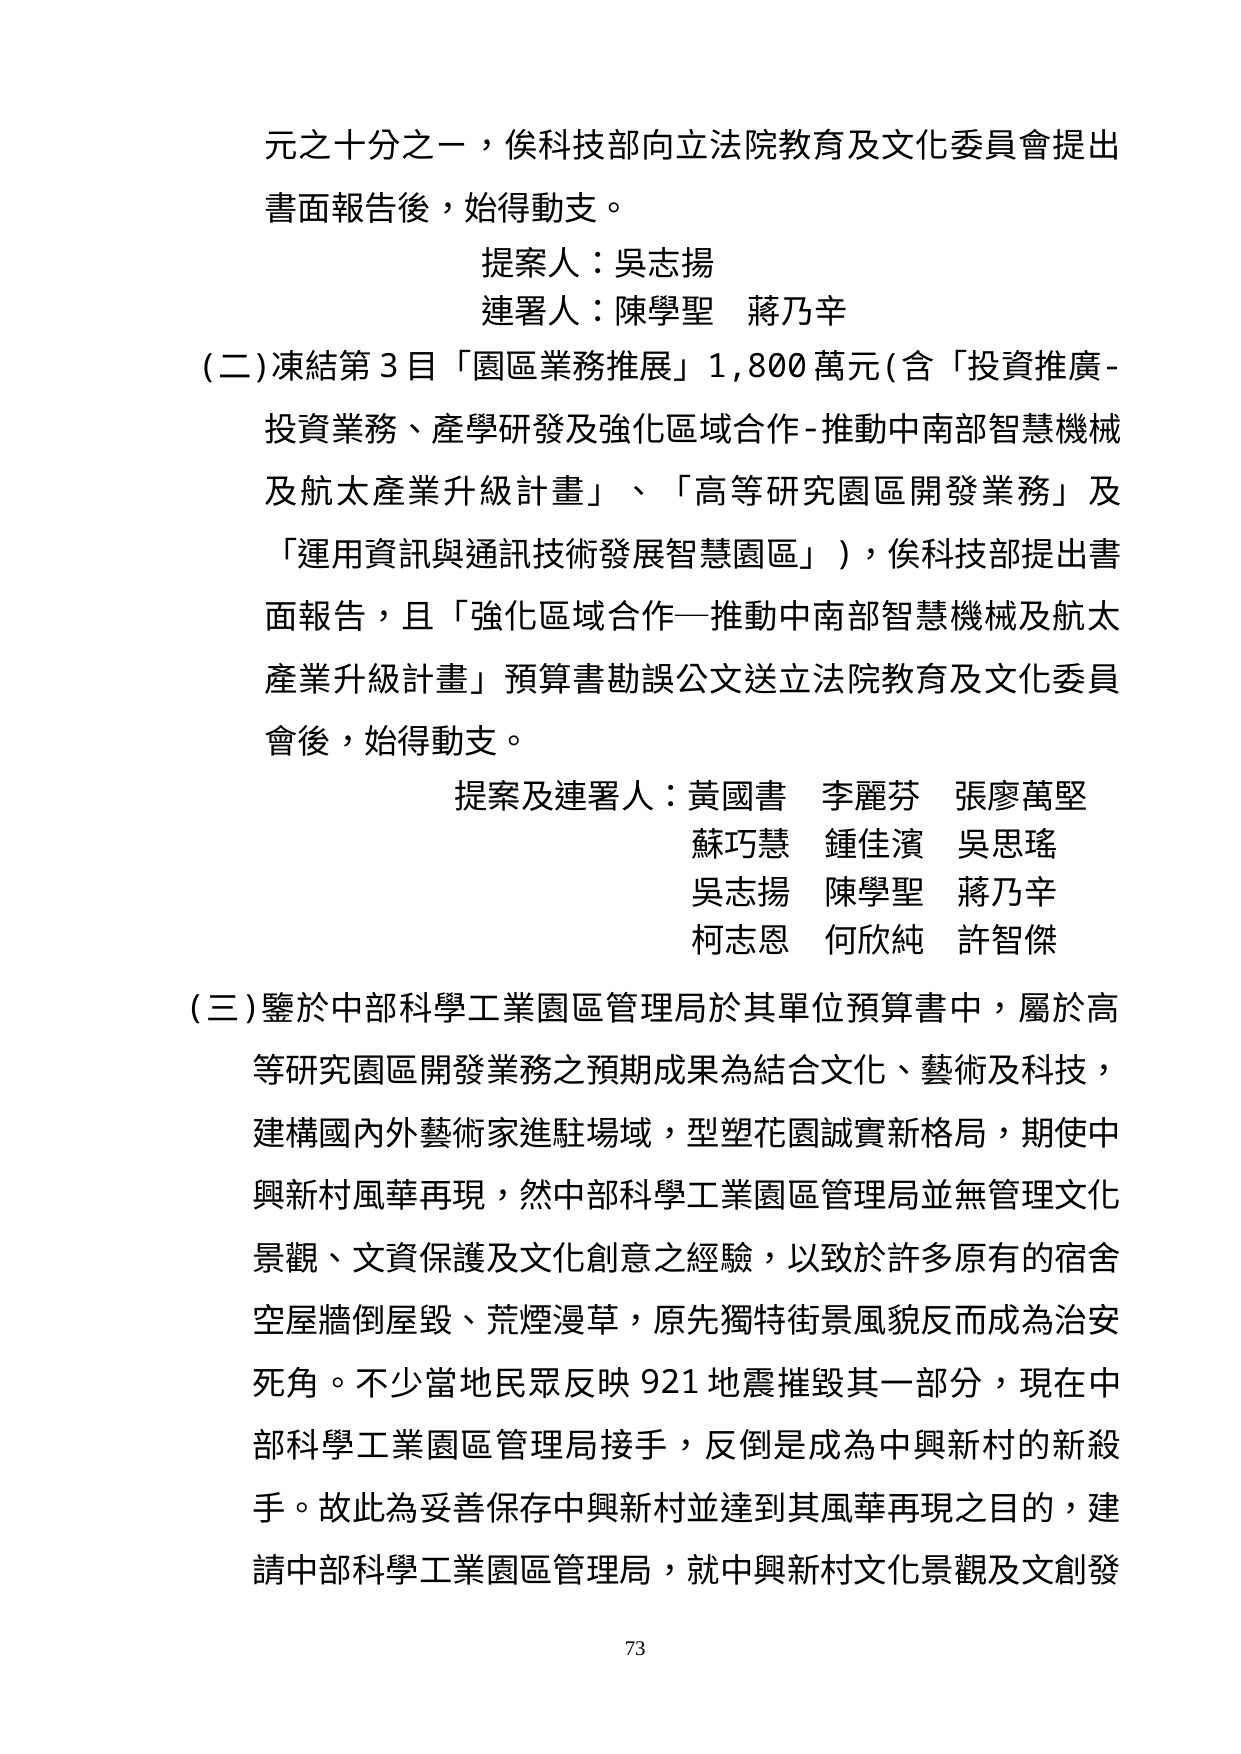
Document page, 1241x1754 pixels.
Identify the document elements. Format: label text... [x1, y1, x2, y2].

text 提案及連署人：黃國書 李麗芬 張廖萬堅 [148, 771, 1122, 818]
text 吳志揚 陳學聖 蔣乃辛 [148, 866, 1122, 914]
text 蘇巧慧 鍾佳濱 吳思瑤 [148, 818, 1122, 866]
text (二)凍結第3目「園區業務推展」1,800萬元(含「投資推廣-投資業務、產學研發及強化區域合作-推動中南部智慧機械及航太產業升級計畫」、「高等研究園區開發業務」及「運用資訊與通訊技術發展智慧園區」)，俟科技部提出書面報告，且「強化區域合作─推動中南部智慧機械及航太產業升級計畫」預算書勘誤公文送立法院教育及文化委員會後，始得動支。 [198, 333, 1122, 771]
text 元之十分之ㄧ，俟科技部向立法院教育及文化委員會提出書面報告後，始得動支。 [198, 112, 1122, 237]
text 連署人：陳學聖 蔣乃辛 [148, 285, 1122, 333]
text (三)鑒於中部科學工業園區管理局於其單位預算書中，屬於高等研究園區開發業務之預期成果為結合文化、藝術及科技，建構國內外藝術家進駐場域，型塑花園誠實新格局，期使中興新村風華再現，然中部科學工業園區管理局並無管理文化景觀、文資保護及文化創意之經驗，以致於許多原有的宿舍空屋牆倒屋毀、荒煙漫草，原先獨特街景風貌反而成為治安死角。不少當地民眾反映921地震摧毀其一部分，現在中部科學工業園區管理局接手，反倒是成為中興新村的新殺手。故此為妥善保存中興新村並達到其風華再現之目的，建請中部科學工業園區管理局，就中興新村文化景觀及文創發 [185, 975, 1122, 1600]
text 提案人：吳志揚 [148, 237, 1122, 285]
text 柯志恩 何欣純 許智傑 [148, 914, 1122, 962]
